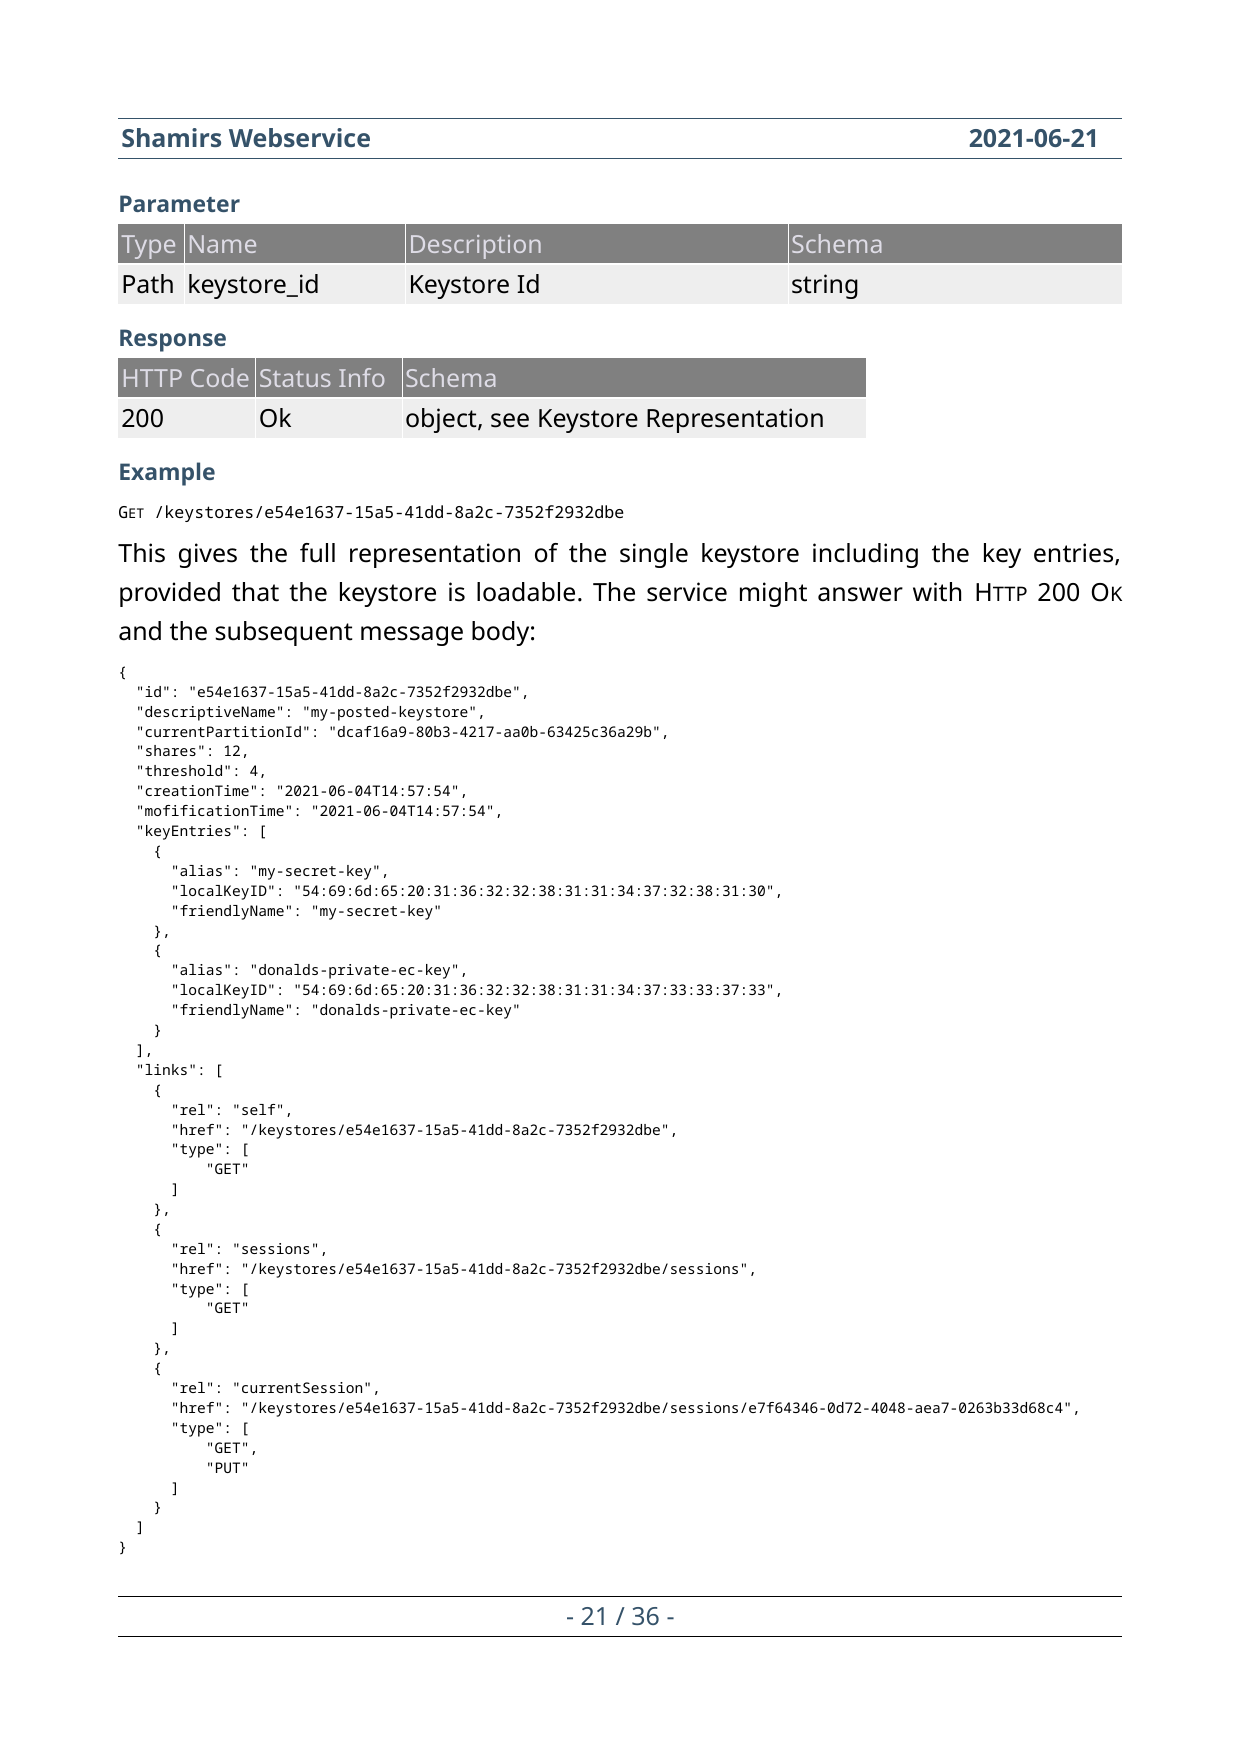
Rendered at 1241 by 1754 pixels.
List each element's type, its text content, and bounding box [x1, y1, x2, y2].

text "mofificationTime": "2021-06-04T14:57:54", [118, 801, 1122, 821]
text { [118, 1219, 1122, 1239]
text { [118, 1358, 1122, 1378]
table_header Type [118, 224, 184, 263]
text "rel": "self", [118, 1099, 1122, 1119]
text "localKeyID": "54:69:6d:65:20:31:36:32:32:38:31:31:34:37:32:38:31:30", [118, 881, 1122, 900]
text "GET" [118, 1298, 1122, 1318]
text "localKeyID": "54:69:6d:65:20:31:36:32:32:38:31:31:34:37:33:33:37:33", [118, 980, 1122, 1000]
text "href": "/keystores/e54e1637-15a5-41dd-8a2c-7352f2932dbe/sessions/e7f64346-0d72-4048-aea7-0263b33d68c4", [118, 1398, 1122, 1418]
text "keyEntries": [ [118, 821, 1122, 841]
table_cell Path [118, 265, 184, 304]
text "id": "e54e1637-15a5-41dd-8a2c-7352f2932dbe", [118, 682, 1122, 701]
text "links": [ [118, 1059, 1122, 1079]
text "creationTime": "2021-06-04T14:57:54", [118, 781, 1122, 801]
text "friendlyName": "my-secret-key" [118, 900, 1122, 920]
text { [118, 841, 1122, 861]
text "rel": "sessions", [118, 1239, 1122, 1258]
text "shares": 12, [118, 741, 1122, 761]
text "PUT" [118, 1457, 1122, 1477]
table_header Schema [789, 224, 1122, 263]
text This gives the full representation of the single keystore including the key entries, provided that the keystore is loadable. The service might answer with Http 200 Ok and the subsequent message body: [118, 535, 1122, 648]
text "descriptiveName": "my-posted-keystore", [118, 701, 1122, 721]
text ], [118, 1040, 1122, 1059]
text "alias": "my-secret-key", [118, 861, 1122, 881]
table_cell 200 [118, 399, 255, 438]
text } [118, 1020, 1122, 1040]
text { [118, 940, 1122, 960]
text "GET", [118, 1438, 1122, 1457]
table_header HTTP Code [118, 358, 255, 397]
text "type": [ [118, 1418, 1122, 1438]
table_header Name [185, 224, 405, 263]
text "GET" [118, 1159, 1122, 1179]
text { [118, 1079, 1122, 1099]
text Parameter [118, 188, 1122, 219]
text Response [118, 322, 1122, 353]
text ] [118, 1477, 1122, 1497]
table_header Description [406, 224, 788, 263]
table_header Status Info [256, 358, 402, 397]
table_cell keystore_id [185, 265, 405, 304]
text "href": "/keystores/e54e1637-15a5-41dd-8a2c-7352f2932dbe", [118, 1119, 1122, 1139]
table_cell object, see Keystore Representation [403, 399, 866, 438]
text "type": [ [118, 1278, 1122, 1298]
table_cell Keystore Id [406, 265, 788, 304]
text ] [118, 1517, 1122, 1537]
text "friendlyName": "donalds-private-ec-key" [118, 1000, 1122, 1020]
table_cell string [789, 265, 1122, 304]
text { [118, 662, 1122, 682]
table_cell Ok [256, 399, 402, 438]
text }, [118, 920, 1122, 940]
text "type": [ [118, 1139, 1122, 1159]
text "alias": "donalds-private-ec-key", [118, 960, 1122, 980]
text "href": "/keystores/e54e1637-15a5-41dd-8a2c-7352f2932dbe/sessions", [118, 1258, 1122, 1278]
text } [118, 1537, 1122, 1557]
text "rel": "currentSession", [118, 1378, 1122, 1398]
text ] [118, 1318, 1122, 1338]
text } [118, 1497, 1122, 1517]
text }, [118, 1199, 1122, 1219]
table_header Schema [403, 358, 866, 397]
text Get /keystores/e54e1637-15a5-41dd-8a2c-7352f2932dbe [118, 500, 1122, 523]
text Example [118, 456, 1122, 487]
text ] [118, 1179, 1122, 1199]
text }, [118, 1338, 1122, 1358]
text "currentPartitionId": "dcaf16a9-80b3-4217-aa0b-63425c36a29b", [118, 721, 1122, 741]
text "threshold": 4, [118, 761, 1122, 781]
